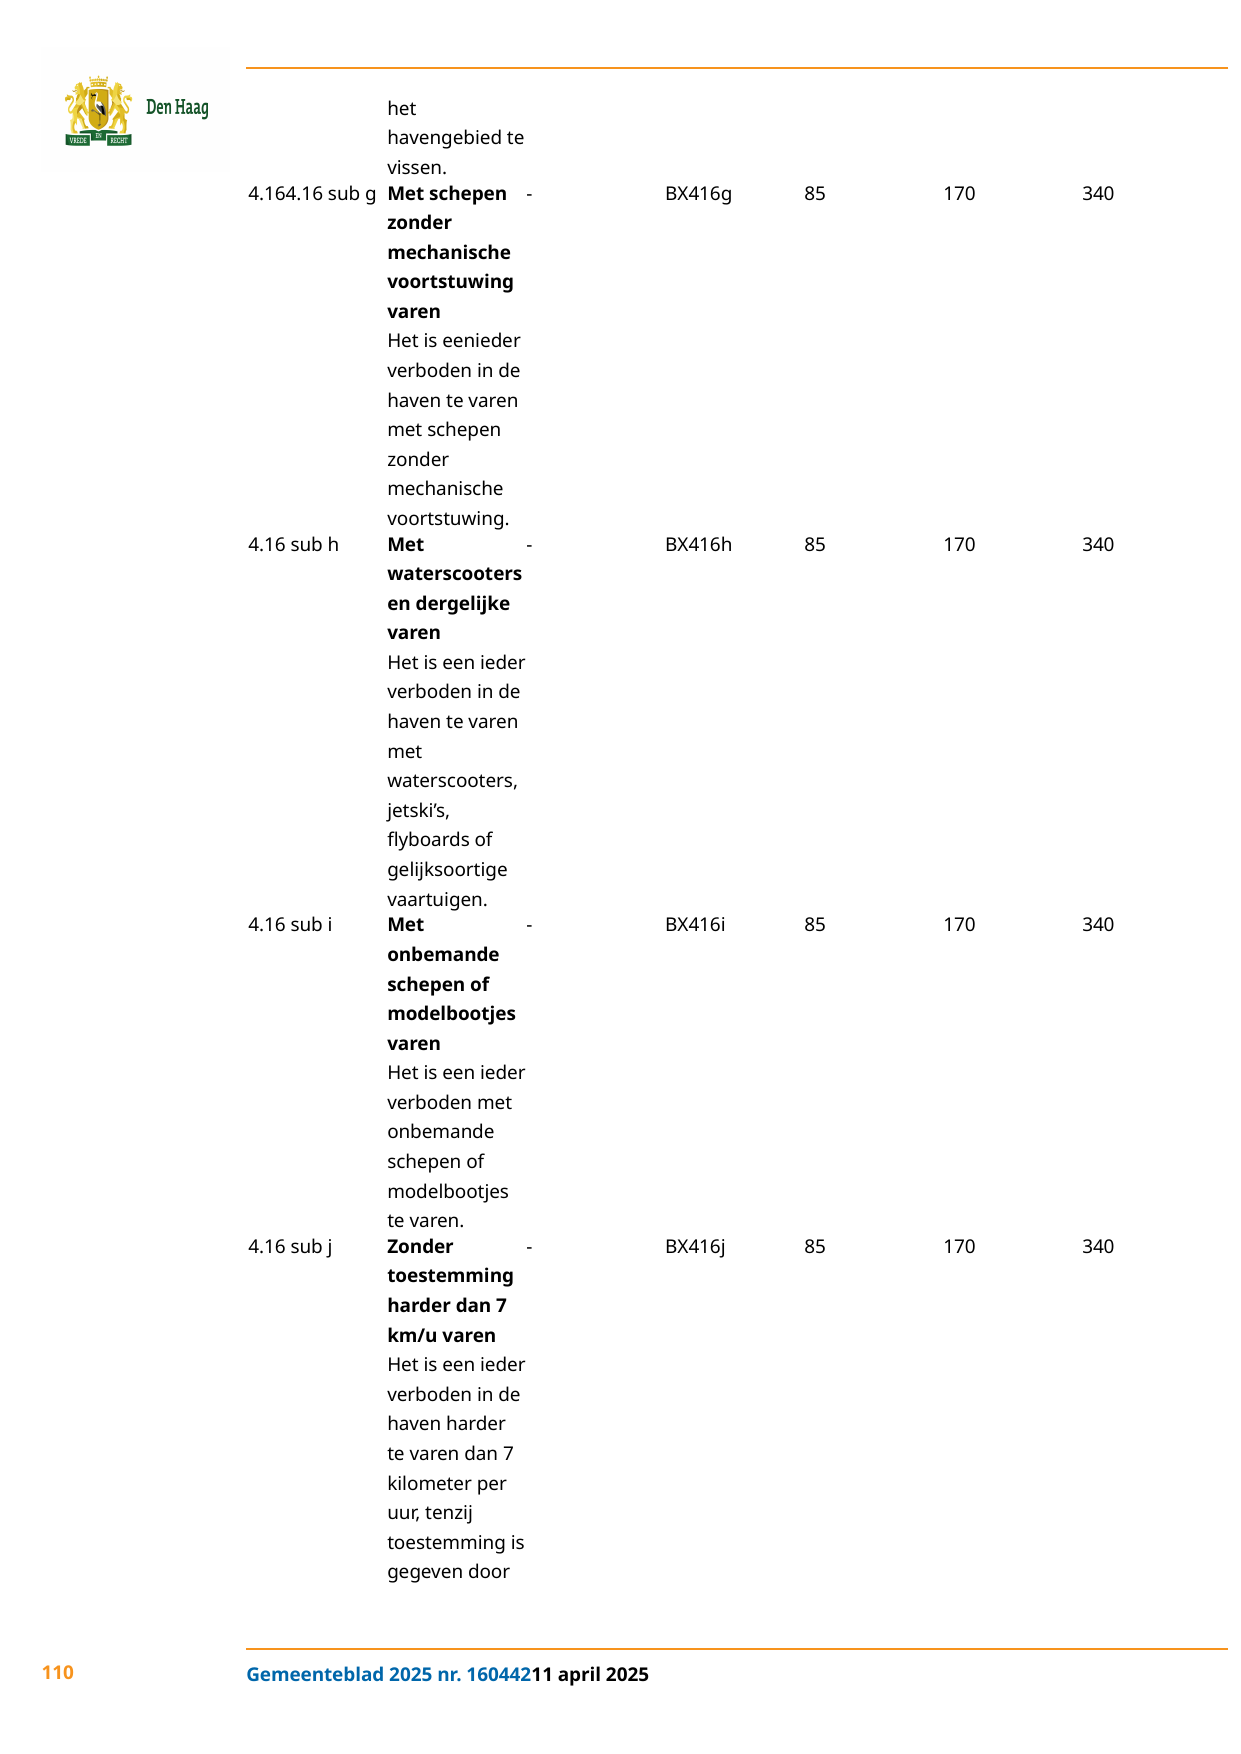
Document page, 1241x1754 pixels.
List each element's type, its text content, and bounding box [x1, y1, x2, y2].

table_cell 85 [804, 180, 943, 531]
table_cell - [526, 95, 665, 180]
table_cell BX416j [665, 1233, 804, 1584]
table_cell 340 [1082, 912, 1152, 1233]
table_cell 85 [804, 1233, 943, 1584]
table_cell [1082, 95, 1152, 180]
table_cell 170 [943, 1233, 1082, 1584]
table_cell 340 [1082, 531, 1152, 912]
table_cell 170 [943, 912, 1082, 1233]
picture [41, 47, 231, 172]
table_cell [804, 95, 943, 180]
table_cell BX416g [665, 180, 804, 531]
table_cell 85 [804, 531, 943, 912]
table_cell [665, 95, 804, 180]
table_cell 170 [943, 180, 1082, 531]
table_cell 4.16 sub h [248, 531, 387, 912]
table_cell Met schepen zonder mechanische voortstuwing varen Het is eenieder verboden in de haven te varen met schepen zonder mechanische voortstuwing. [387, 180, 526, 531]
table_cell - [526, 912, 665, 1233]
table_cell [248, 95, 387, 180]
table_cell 340 [1082, 180, 1152, 531]
table_cell Met waterscooters en dergelijke varen Het is een ieder verboden in de haven te varen met waterscooters, jetski’s, flyboards of gelijksoortige vaartuigen. [387, 531, 526, 912]
table_cell het havengebied te vissen. [387, 95, 526, 180]
table_cell 340 [1082, 1233, 1152, 1584]
table_cell BX416h [665, 531, 804, 912]
table_cell - [526, 531, 665, 912]
table_cell 85 [804, 912, 943, 1233]
table_cell [943, 95, 1082, 180]
table_cell BX416i [665, 912, 804, 1233]
table_cell Zonder toestemming harder dan 7 km/u varen Het is een ieder verboden in de haven harder te varen dan 7 kilometer per uur, tenzij toestemming is gegeven door [387, 1233, 526, 1584]
table_cell 4.164.16 sub g [248, 180, 387, 531]
table_cell - [526, 1233, 665, 1584]
table_cell 170 [943, 531, 1082, 912]
table_cell 4.16 sub j [248, 1233, 387, 1584]
table_cell - [526, 180, 665, 531]
table_cell 4.16 sub i [248, 912, 387, 1233]
table_cell Met onbemande schepen of modelbootjes varen Het is een ieder verboden met onbemande schepen of modelbootjes te varen. [387, 912, 526, 1233]
